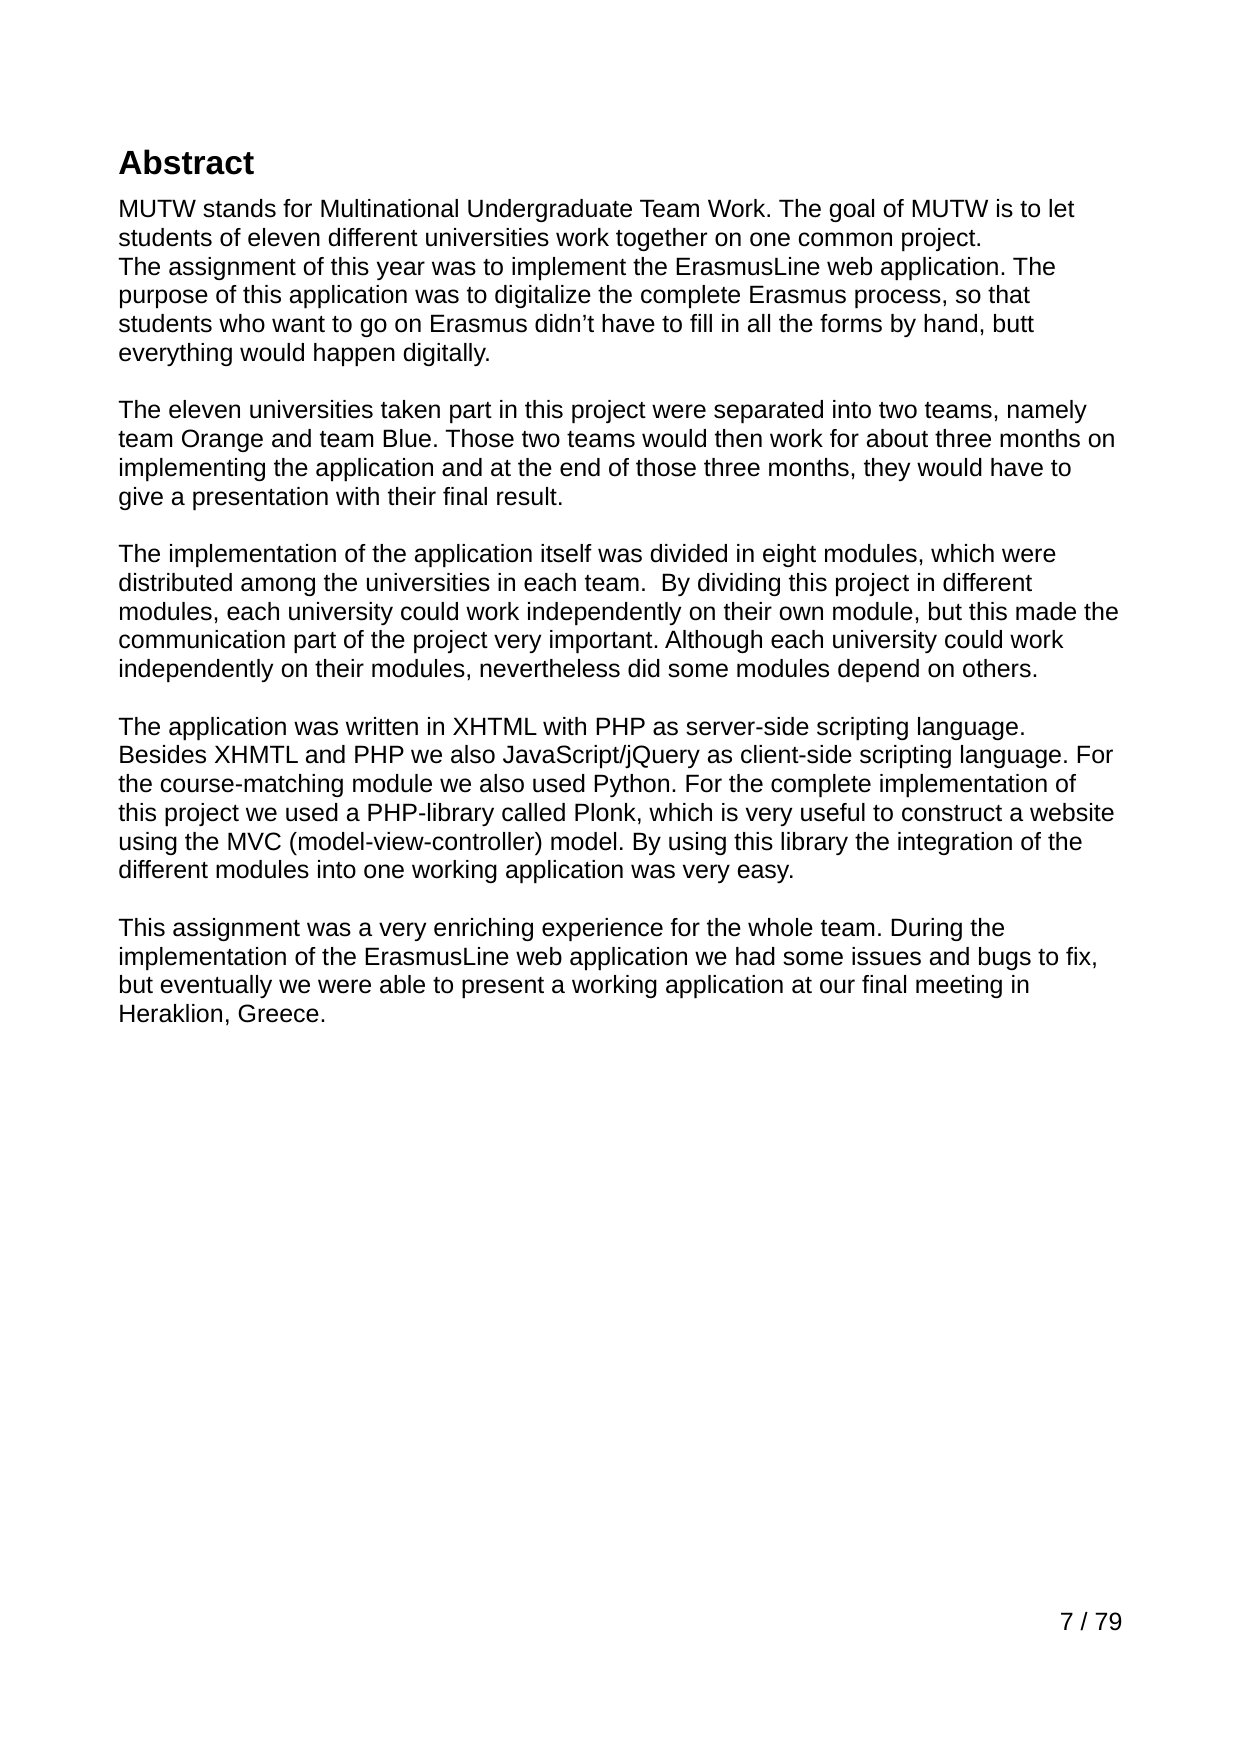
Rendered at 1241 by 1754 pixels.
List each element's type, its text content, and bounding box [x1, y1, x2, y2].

text MUTW stands for Multinational Undergraduate Team Work. The goal of MUTW is to let students of eleven different universities work together on one common project. The assignment of this year was to implement the ErasmusLine web application. The purpose of this application was to digitalize the complete Erasmus process, so that students who want to go on Erasmus didn’t have to fill in all the forms by hand, butt everything would happen digitally. The eleven universities taken part in this project were separated into two teams, namely team Orange and team Blue. Those two teams would then work for about three months on implementing the application and at the end of those three months, they would have to give a presentation with their final result. The implementation of the application itself was divided in eight modules, which were distributed among the universities in each team. By dividing this project in different modules, each university could work independently on their own module, but this made the communication part of the project very important. Although each university could work independently on their modules, nevertheless did some modules depend on others. The application was written in XHTML with PHP as server-side scripting language. Besides XHMTL and PHP we also JavaScript/jQuery as client-side scripting language. For the course-matching module we also used Python. For the complete implementation of this project we used a PHP-library called Plonk, which is very useful to construct a website using the MVC (model-view-controller) model. By using this library the integration of the different modules into one working application was very easy. This assignment was a very enriching experience for the whole team. During the implementation of the ErasmusLine web application we had some issues and bugs to fix, but eventually we were able to present a working application at our final meeting in Heraklion, Greece. [118, 194, 1122, 1028]
subtitle Abstract [118, 143, 1122, 182]
